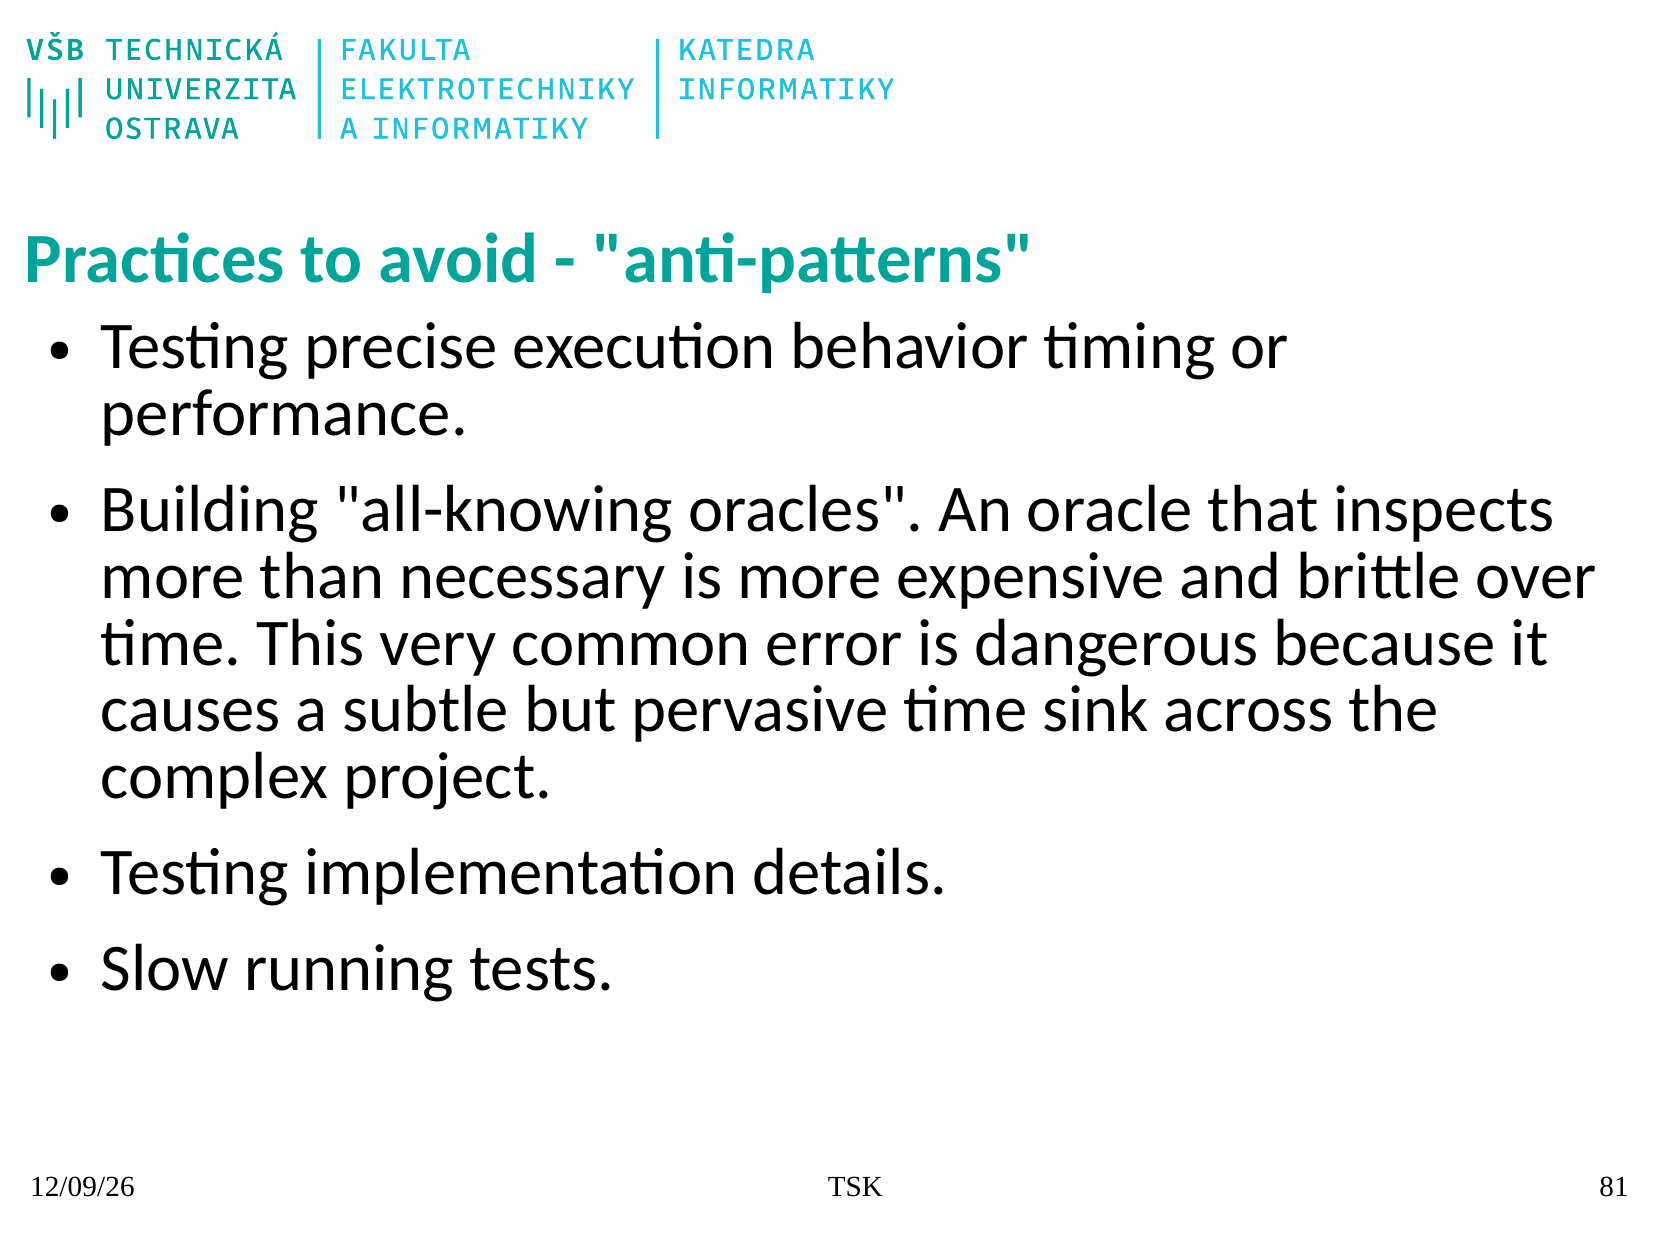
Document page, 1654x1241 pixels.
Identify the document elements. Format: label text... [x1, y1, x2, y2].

title Practices to avoid - "anti-patterns" [24, 169, 1629, 300]
list Testing precise execution behavior timing or performance. Building "all-knowing oracles". An oracle that inspects more than necessary is more expensive and brittle over time. This very common error is dangerous because it causes a subtle but pervasive time sink across the complex project. Testing implementation details. Slow running tests. [30, 318, 1629, 1146]
picture [26, 31, 894, 139]
